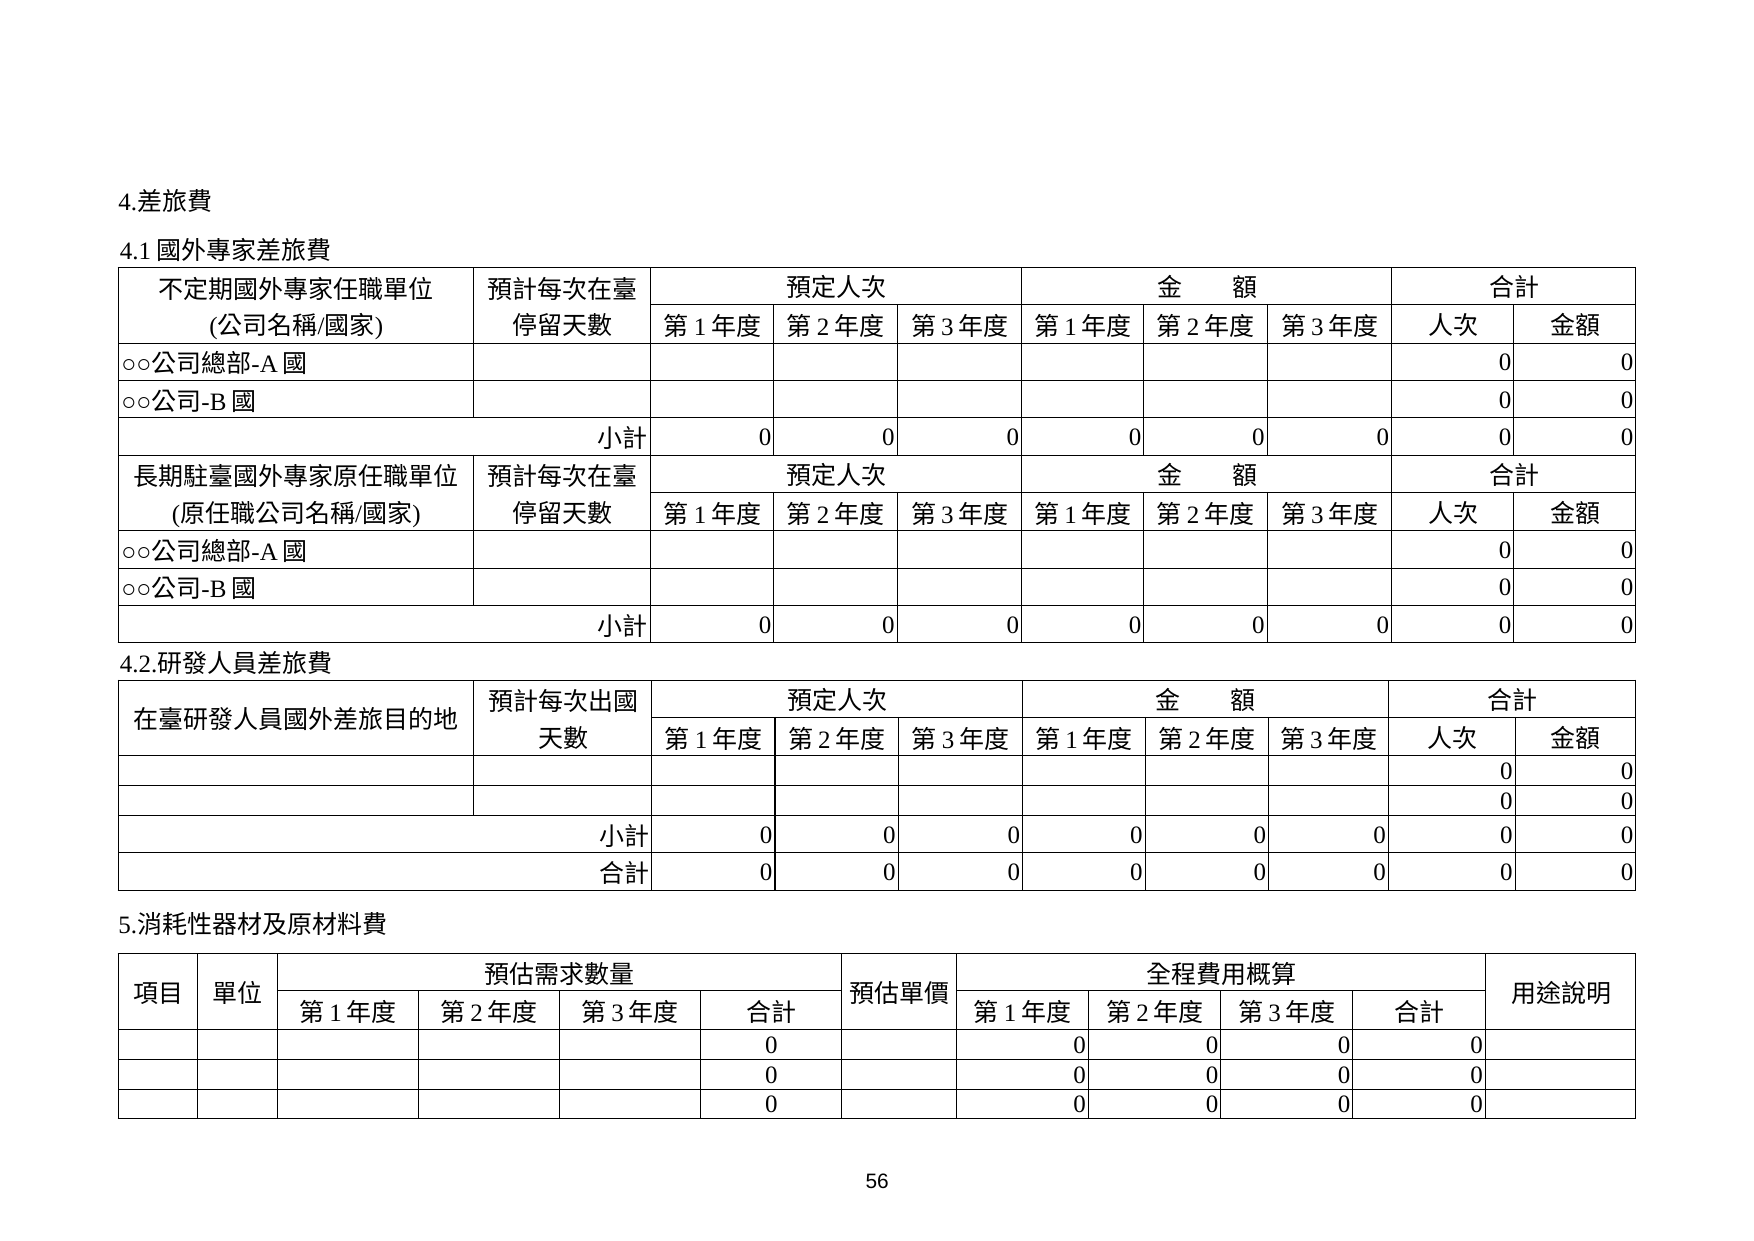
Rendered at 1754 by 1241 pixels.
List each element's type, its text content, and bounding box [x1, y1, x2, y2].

table_cell 0 [1269, 853, 1388, 889]
table_cell 第2年度 [419, 991, 559, 1029]
table_cell [1022, 531, 1143, 568]
table_cell 0 [1516, 756, 1635, 785]
table_cell [1486, 1030, 1635, 1059]
table_cell 0 [1022, 606, 1143, 642]
table_cell [1486, 1060, 1635, 1088]
table_cell [1022, 381, 1143, 417]
table_cell 第3年度 [898, 305, 1021, 343]
table_header 合計 [1389, 681, 1635, 717]
table_cell 第1年度 [1023, 718, 1145, 755]
text 5.消耗性器材及原材料費 [118, 903, 1636, 941]
table_cell [652, 786, 774, 815]
table_cell 預計每次在臺停留天數 [474, 456, 650, 530]
table_cell 0 [701, 1090, 841, 1118]
table_cell 人次 [1392, 493, 1513, 530]
table_cell [651, 531, 773, 568]
table_cell 第2年度 [1144, 493, 1267, 530]
table_cell 0 [1392, 606, 1513, 642]
table_cell [474, 569, 650, 605]
table_cell 0 [1516, 786, 1635, 815]
table_cell 0 [1269, 816, 1388, 852]
table_cell 預定人次 [651, 456, 1021, 492]
table_cell [278, 1060, 418, 1088]
table_cell [560, 1060, 700, 1088]
table_cell 0 [957, 1090, 1088, 1118]
table_cell 人次 [1392, 305, 1513, 343]
table_header 預計每次出國天數 [474, 681, 651, 755]
table_cell [1144, 569, 1267, 605]
table_cell 0 [652, 853, 774, 889]
table_cell [1022, 569, 1143, 605]
table_cell [1146, 756, 1268, 785]
table_cell 0 [1392, 569, 1513, 605]
table_cell [474, 786, 651, 815]
table_cell 0 [776, 816, 898, 852]
table_header 不定期國外專家任職單位 (公司名稱/國家) [119, 268, 473, 343]
table_cell ○○公司總部-A國 [119, 531, 473, 568]
table_cell [1023, 756, 1145, 785]
table_cell [119, 1060, 197, 1088]
table_cell [198, 1030, 277, 1059]
table_cell 第1年度 [651, 305, 773, 343]
table_cell 0 [774, 418, 897, 454]
table_cell [774, 381, 897, 417]
table_cell [842, 1090, 956, 1118]
table_cell ○○公司總部-A國 [119, 344, 473, 380]
table_cell 0 [1089, 1060, 1220, 1088]
table_cell [898, 569, 1021, 605]
table_cell 0 [1392, 418, 1513, 454]
table_cell 0 [1389, 816, 1515, 852]
table_cell [652, 756, 774, 785]
table_cell 0 [652, 816, 774, 852]
table_cell [1023, 786, 1145, 815]
table_cell [1269, 786, 1388, 815]
table_cell 第3年度 [1268, 493, 1391, 530]
table_cell 0 [1268, 418, 1391, 454]
table_cell 0 [1144, 606, 1267, 642]
table_cell [419, 1090, 559, 1118]
table_cell [419, 1060, 559, 1088]
table_cell 第2年度 [1146, 718, 1268, 755]
table_cell [776, 786, 898, 815]
table_cell [474, 381, 650, 417]
table_cell 0 [1514, 418, 1635, 454]
table_cell 0 [1516, 853, 1635, 889]
table_cell 0 [1353, 1090, 1485, 1118]
table_cell 小計 [119, 418, 650, 454]
table_cell 0 [1023, 816, 1145, 852]
table_cell [1146, 786, 1268, 815]
table_cell 第1年度 [651, 493, 773, 530]
table_cell 0 [1221, 1030, 1352, 1059]
table_cell 0 [1353, 1060, 1485, 1088]
table_cell 0 [701, 1060, 841, 1088]
table_cell [1269, 756, 1388, 785]
table_cell 0 [1514, 381, 1635, 417]
table_cell [1022, 344, 1143, 380]
text 4.差旅費 [118, 181, 1636, 218]
table_cell 0 [1146, 816, 1268, 852]
table_cell 0 [1389, 786, 1515, 815]
table_cell [119, 1030, 197, 1059]
table_cell [898, 344, 1021, 380]
table_cell 0 [651, 606, 773, 642]
table_header 合計 [1392, 268, 1635, 304]
table_cell 小計 [119, 816, 651, 852]
table_header 預定人次 [652, 681, 1022, 717]
table_cell [1144, 381, 1267, 417]
table_cell 第3年度 [899, 718, 1022, 755]
table_cell 第2年度 [1089, 991, 1220, 1029]
table_cell [1144, 531, 1267, 568]
table_cell 0 [899, 853, 1022, 889]
table_cell 第1年度 [1022, 305, 1143, 343]
table_cell 0 [957, 1030, 1088, 1059]
table_cell [560, 1090, 700, 1118]
table_cell 0 [1221, 1060, 1352, 1088]
table_cell 第3年度 [1269, 718, 1388, 755]
table_cell [898, 381, 1021, 417]
table_cell [119, 756, 473, 785]
table_cell 0 [651, 418, 773, 454]
table_cell [842, 1060, 956, 1088]
table_cell [474, 756, 651, 785]
table_cell [560, 1030, 700, 1059]
table_cell 0 [899, 816, 1022, 852]
table_cell 0 [1514, 531, 1635, 568]
table_cell 合計 [701, 991, 841, 1029]
table_cell 第2年度 [774, 305, 897, 343]
table_header 預估需求數量 [278, 954, 841, 990]
table_cell [899, 786, 1022, 815]
table_cell 合計 [1392, 456, 1635, 492]
table_cell ○○公司-B國 [119, 569, 473, 605]
table_cell 合計 [1353, 991, 1485, 1029]
table_cell [474, 531, 650, 568]
table_cell [198, 1060, 277, 1088]
table_cell [278, 1030, 418, 1059]
table_cell [1486, 1090, 1635, 1118]
table_cell 0 [1353, 1030, 1485, 1059]
table_cell 0 [776, 853, 898, 889]
table_cell 0 [1392, 344, 1513, 380]
table_cell 0 [1221, 1090, 1352, 1118]
table_cell [198, 1090, 277, 1118]
table_cell [1268, 381, 1391, 417]
table_cell [1268, 531, 1391, 568]
table_header 預計每次在臺停留天數 [474, 268, 650, 343]
table_cell [776, 756, 898, 785]
table_cell 0 [1514, 344, 1635, 380]
table_cell 0 [898, 418, 1021, 454]
table_cell 第3年度 [1221, 991, 1352, 1029]
table_cell 人次 [1389, 718, 1515, 755]
table_cell 0 [1089, 1030, 1220, 1059]
table_cell 金 額 [1022, 456, 1391, 492]
table_cell 0 [701, 1030, 841, 1059]
table_cell [651, 344, 773, 380]
table_cell [119, 1090, 197, 1118]
table_cell [774, 569, 897, 605]
table_header 單位 [198, 954, 277, 1029]
table_header 金 額 [1022, 268, 1391, 304]
table_cell 0 [1022, 418, 1143, 454]
table_cell [899, 756, 1022, 785]
table_cell 0 [774, 606, 897, 642]
table_cell [774, 531, 897, 568]
table_cell 0 [1144, 418, 1267, 454]
table_cell [774, 344, 897, 380]
table_header 在臺研發人員國外差旅目的地 [119, 681, 473, 755]
table_cell 0 [1389, 756, 1515, 785]
table_cell 第2年度 [1144, 305, 1267, 343]
table_cell [898, 531, 1021, 568]
table_header 項目 [119, 954, 197, 1029]
table_cell 第1年度 [957, 991, 1088, 1029]
table_cell ○○公司-B國 [119, 381, 473, 417]
table_cell 第3年度 [1268, 305, 1391, 343]
table_cell 0 [1392, 381, 1513, 417]
table_cell 0 [1514, 606, 1635, 642]
table_header 預定人次 [651, 268, 1021, 304]
table_cell 0 [898, 606, 1021, 642]
table_cell 第1年度 [1022, 493, 1143, 530]
table_cell 0 [1146, 853, 1268, 889]
table_cell 第1年度 [278, 991, 418, 1029]
table_cell 第2年度 [776, 718, 898, 755]
table_cell [1268, 344, 1391, 380]
table_cell 0 [1392, 531, 1513, 568]
table_cell [278, 1090, 418, 1118]
text 4.2.研發人員差旅費 [119, 643, 1636, 679]
table_cell [119, 786, 473, 815]
table_cell 0 [1514, 569, 1635, 605]
table_header 全程費用概算 [957, 954, 1485, 990]
table_header 金 額 [1023, 681, 1388, 717]
table_cell 金額 [1514, 305, 1635, 343]
table_cell 0 [1516, 816, 1635, 852]
table_cell 第3年度 [898, 493, 1021, 530]
table_cell 金額 [1516, 718, 1635, 755]
table_header 用途說明 [1486, 954, 1635, 1029]
table_cell 金額 [1514, 493, 1635, 530]
table_cell 0 [1389, 853, 1515, 889]
table_cell 0 [1023, 853, 1145, 889]
table_cell 合計 [119, 853, 651, 889]
table_cell [651, 381, 773, 417]
table_cell 第2年度 [774, 493, 897, 530]
table_cell 第1年度 [652, 718, 774, 755]
table_header 預估單價 [842, 954, 956, 1029]
table_cell 0 [1268, 606, 1391, 642]
table_cell [651, 569, 773, 605]
table_cell [1268, 569, 1391, 605]
table_cell [1144, 344, 1267, 380]
table_cell 0 [957, 1060, 1088, 1088]
table_cell [474, 344, 650, 380]
table_cell [419, 1030, 559, 1059]
table_cell 小計 [119, 606, 650, 642]
table_cell 0 [1089, 1090, 1220, 1118]
table_cell 第3年度 [560, 991, 700, 1029]
table_cell [842, 1030, 956, 1059]
text 4.1國外專家差旅費 [119, 231, 1636, 267]
table_cell 長期駐臺國外專家原任職單位(原任職公司名稱/國家) [119, 456, 473, 530]
